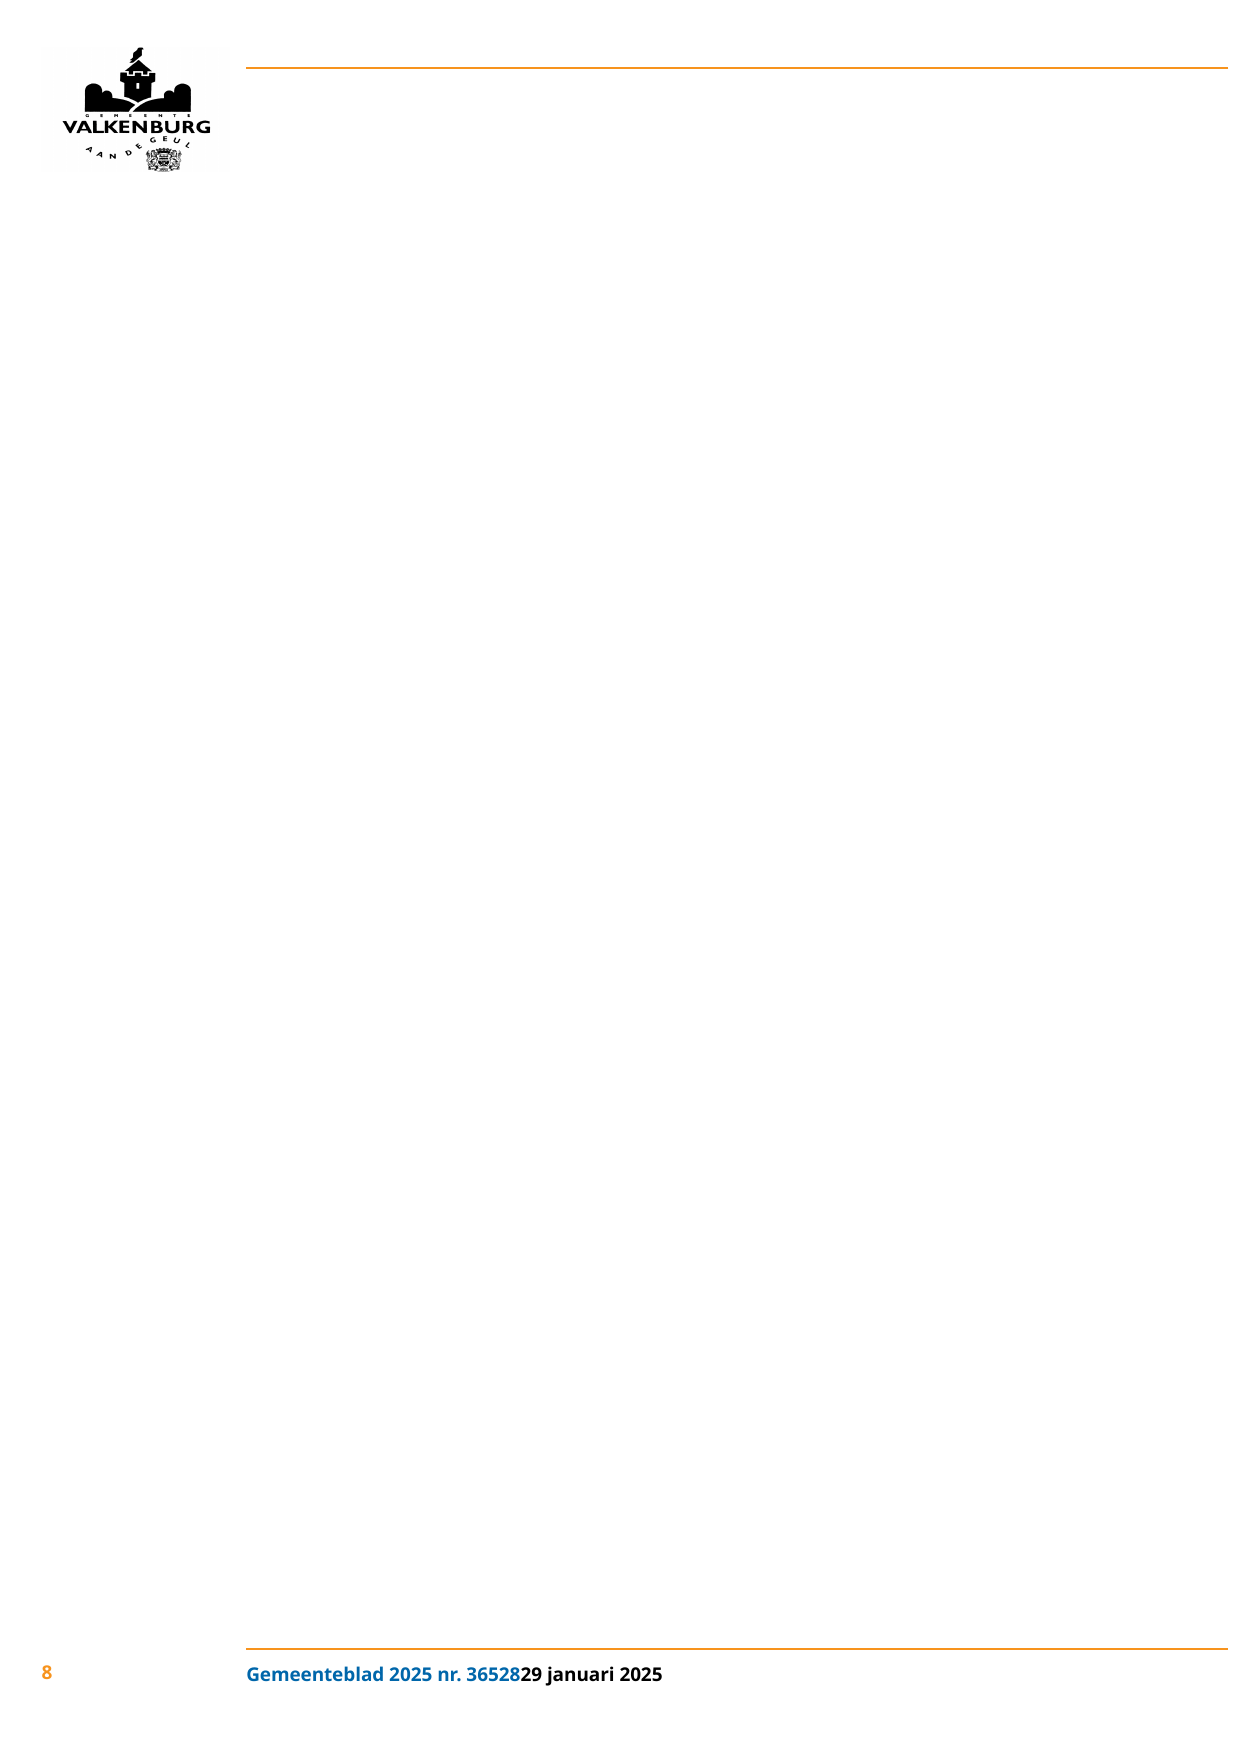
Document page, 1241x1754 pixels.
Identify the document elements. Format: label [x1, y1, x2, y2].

picture [41, 47, 231, 172]
